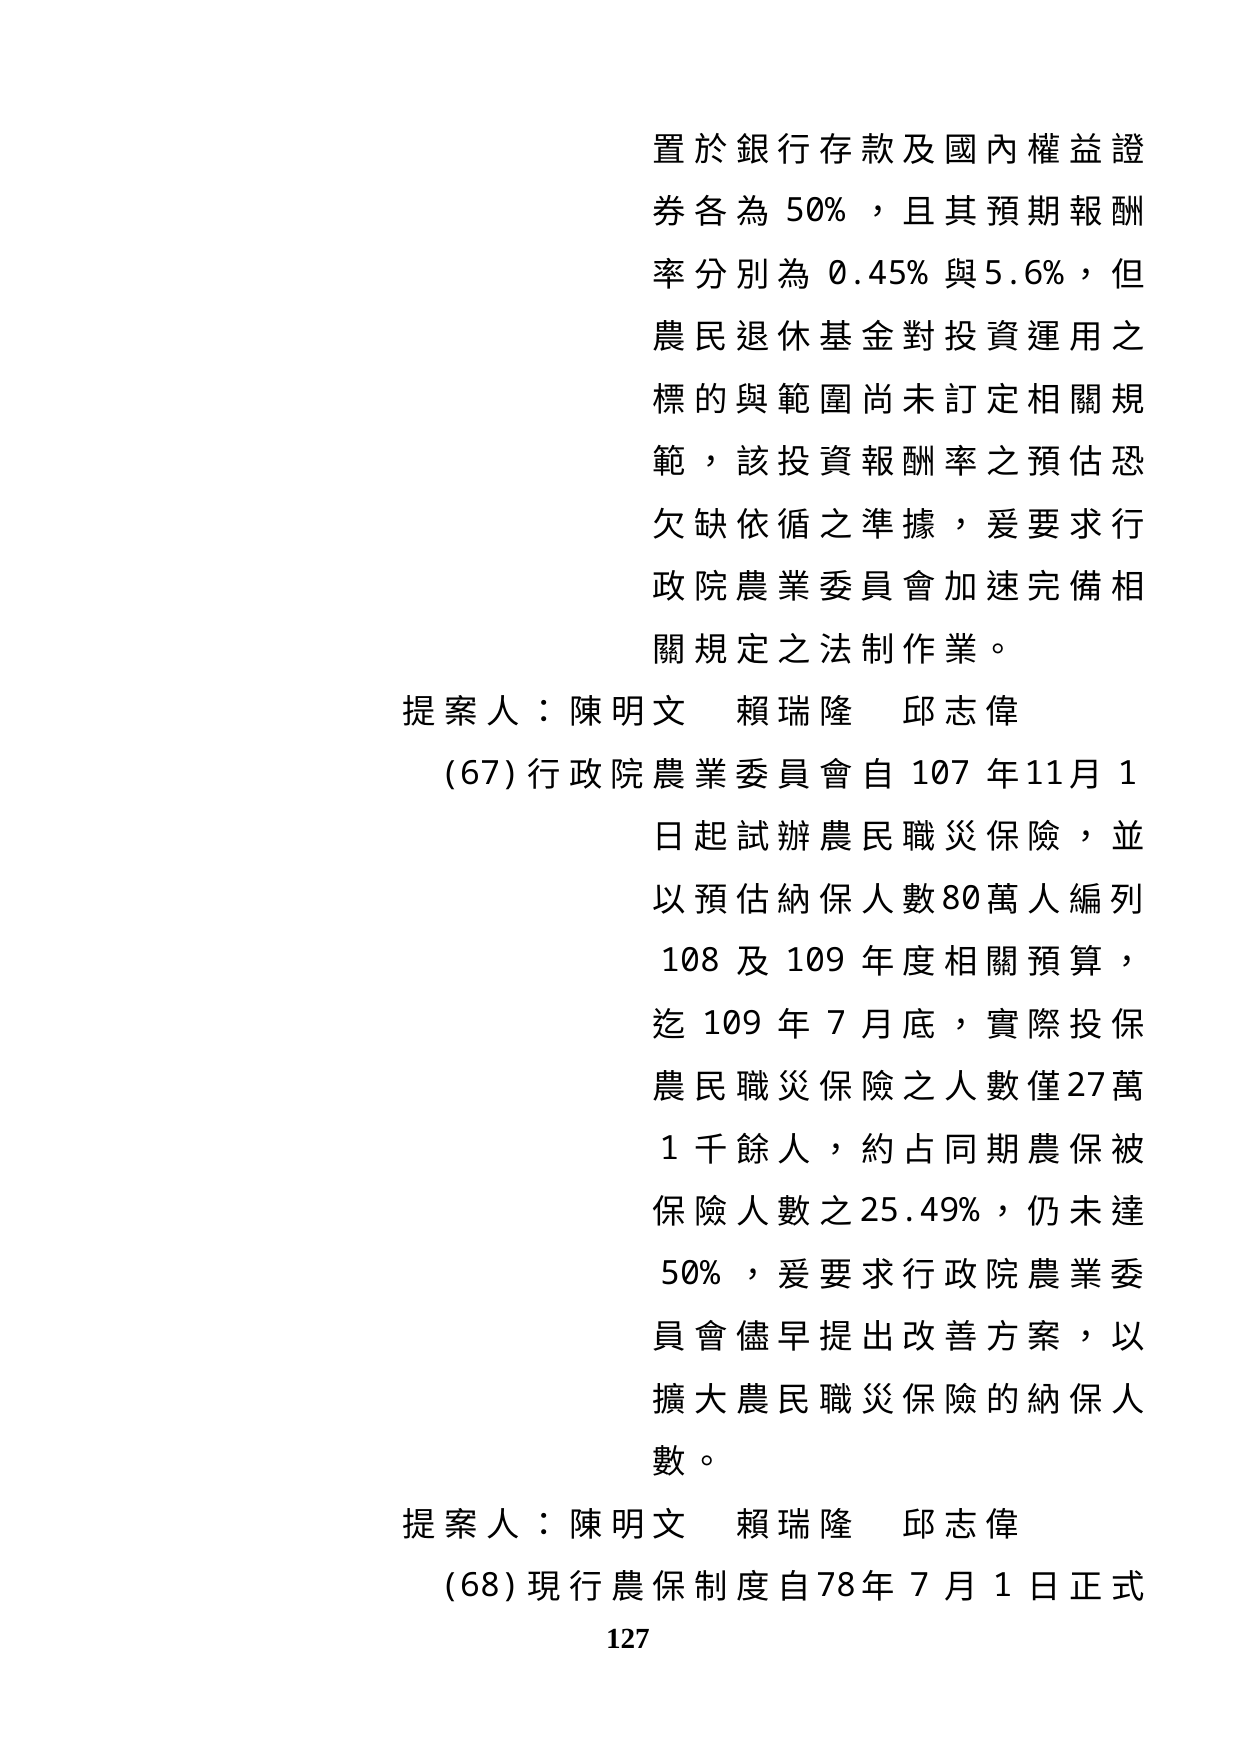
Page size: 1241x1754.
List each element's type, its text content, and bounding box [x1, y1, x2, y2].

list 現行農保制度自78年7月1日正式 [430, 1542, 1148, 1605]
list 置於銀行存款及國內權益證券各為50%，且其預期報酬率分別為0.45%與5.6%，但農民退休基金對投資運用之標的與範圍尚未訂定相關規範，該投資報酬率之預估恐欠缺依循之準據，爰要求行政院農業委員會加速完備相關規定之法制作業。 [430, 105, 1148, 667]
text 提案人：陳明文 賴瑞隆 邱志偉 [384, 1480, 1044, 1542]
text 提案人：陳明文 賴瑞隆 邱志偉 [384, 667, 1044, 730]
list 行政院農業委員會自107年11月1日起試辦農民職災保險，並以預估納保人數80萬人編列108及109年度相關預算，迄109年7月底，實際投保農民職災保險之人數僅27萬1千餘人，約占同期農保被保險人數之25.49%，仍未達50%，爰要求行政院農業委員會儘早提出改善方案，以擴大農民職災保險的納保人數。 [430, 730, 1148, 1480]
